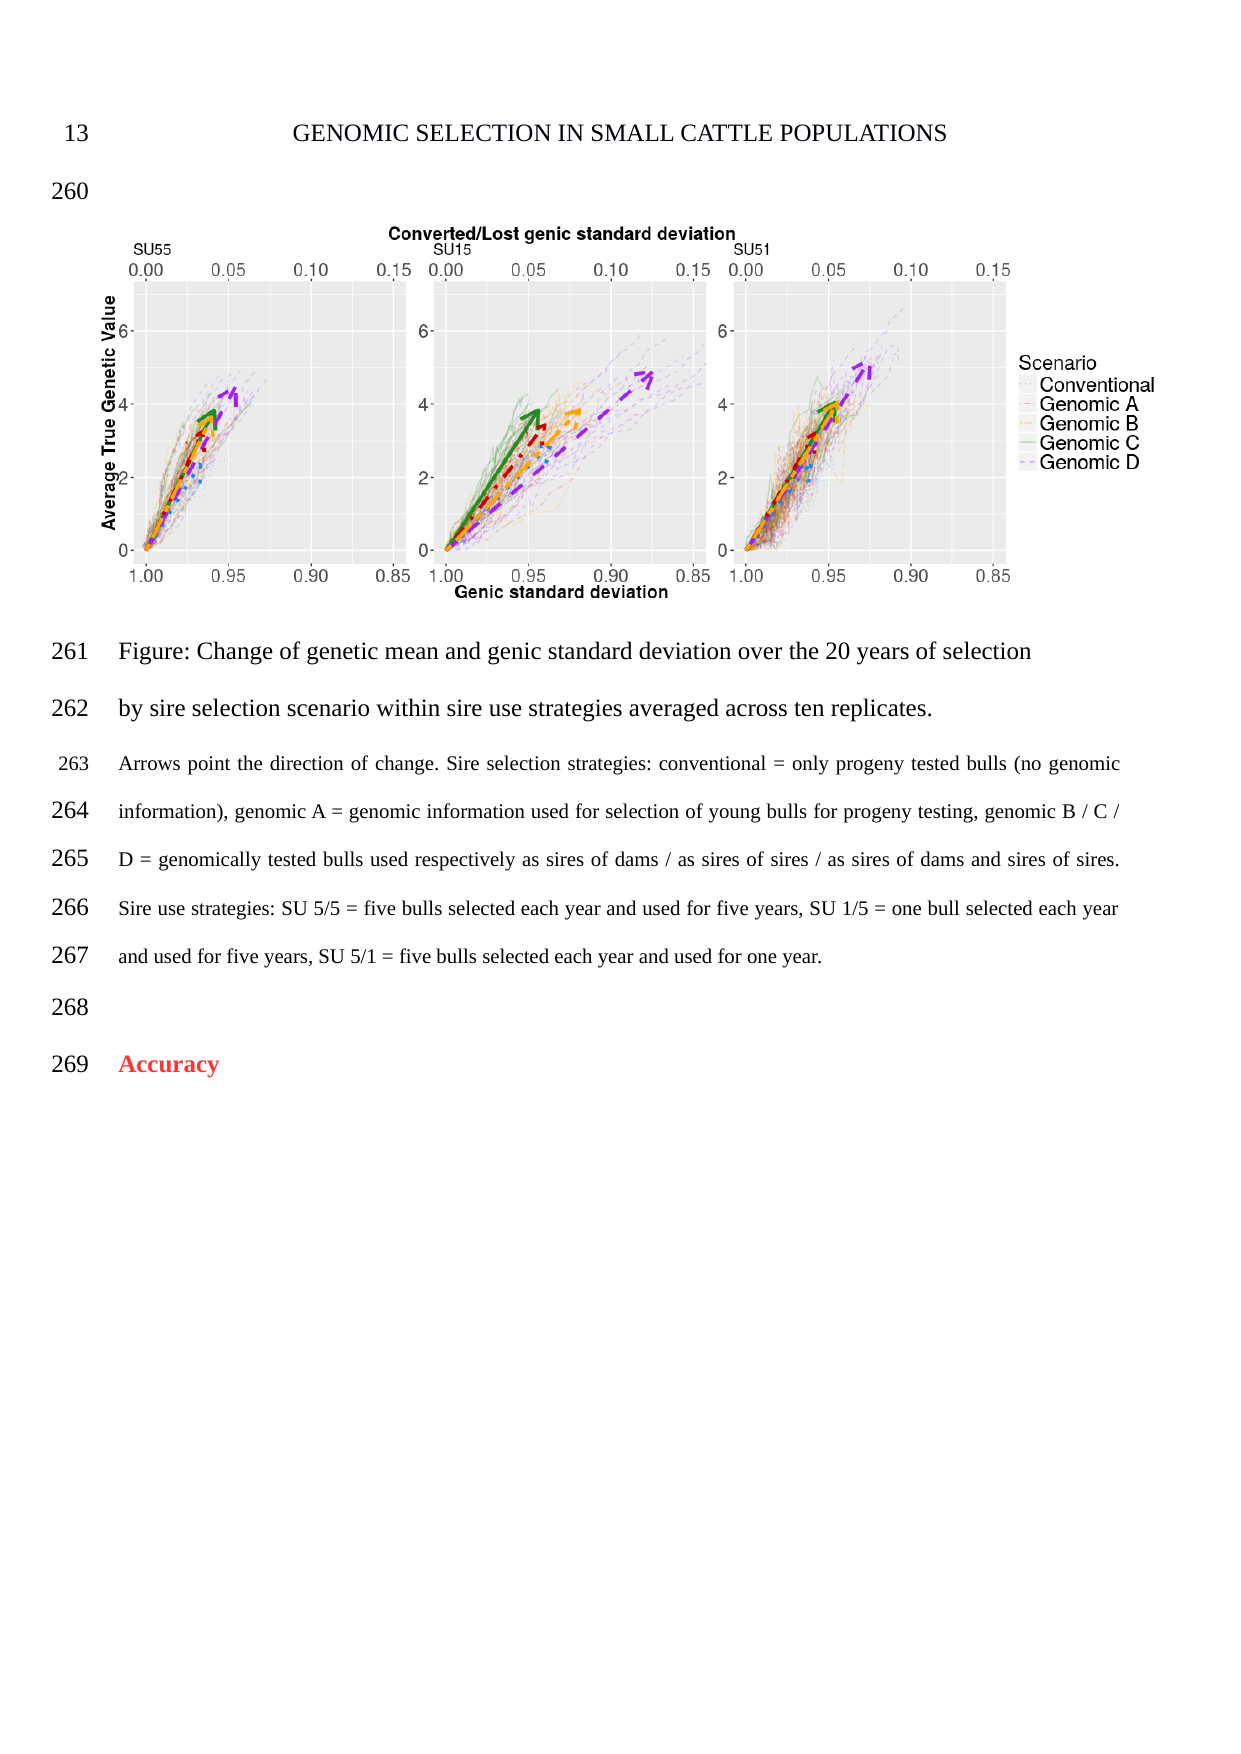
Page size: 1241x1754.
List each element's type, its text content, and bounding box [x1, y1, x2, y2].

subtitle Accuracy [118, 1049, 1122, 1078]
subtitle Figure: Change of genetic mean and genic standard deviation over the 20 years of selection [118, 608, 1122, 665]
subtitle Arrows point the direction of change. Sire selection strategies: conventional = only progeny tested bulls (no genomic information), genomic A = genomic information used for selection of young bulls for progeny testing, genomic B / C / D = genomically tested bulls used respectively as sires of dams / as sires of sires / as sires of dams and sires of sires. Sire use strategies: SU 5/5 = five bulls selected each year and used for five years, SU 1/5 = one bull selected each year and used for five years, SU 5/1 = five bulls selected each year and used for one year. [118, 751, 1122, 968]
picture [91, 216, 1155, 608]
subtitle by sire selection scenario within sire use strategies averaged across ten replicates. [118, 693, 1122, 722]
